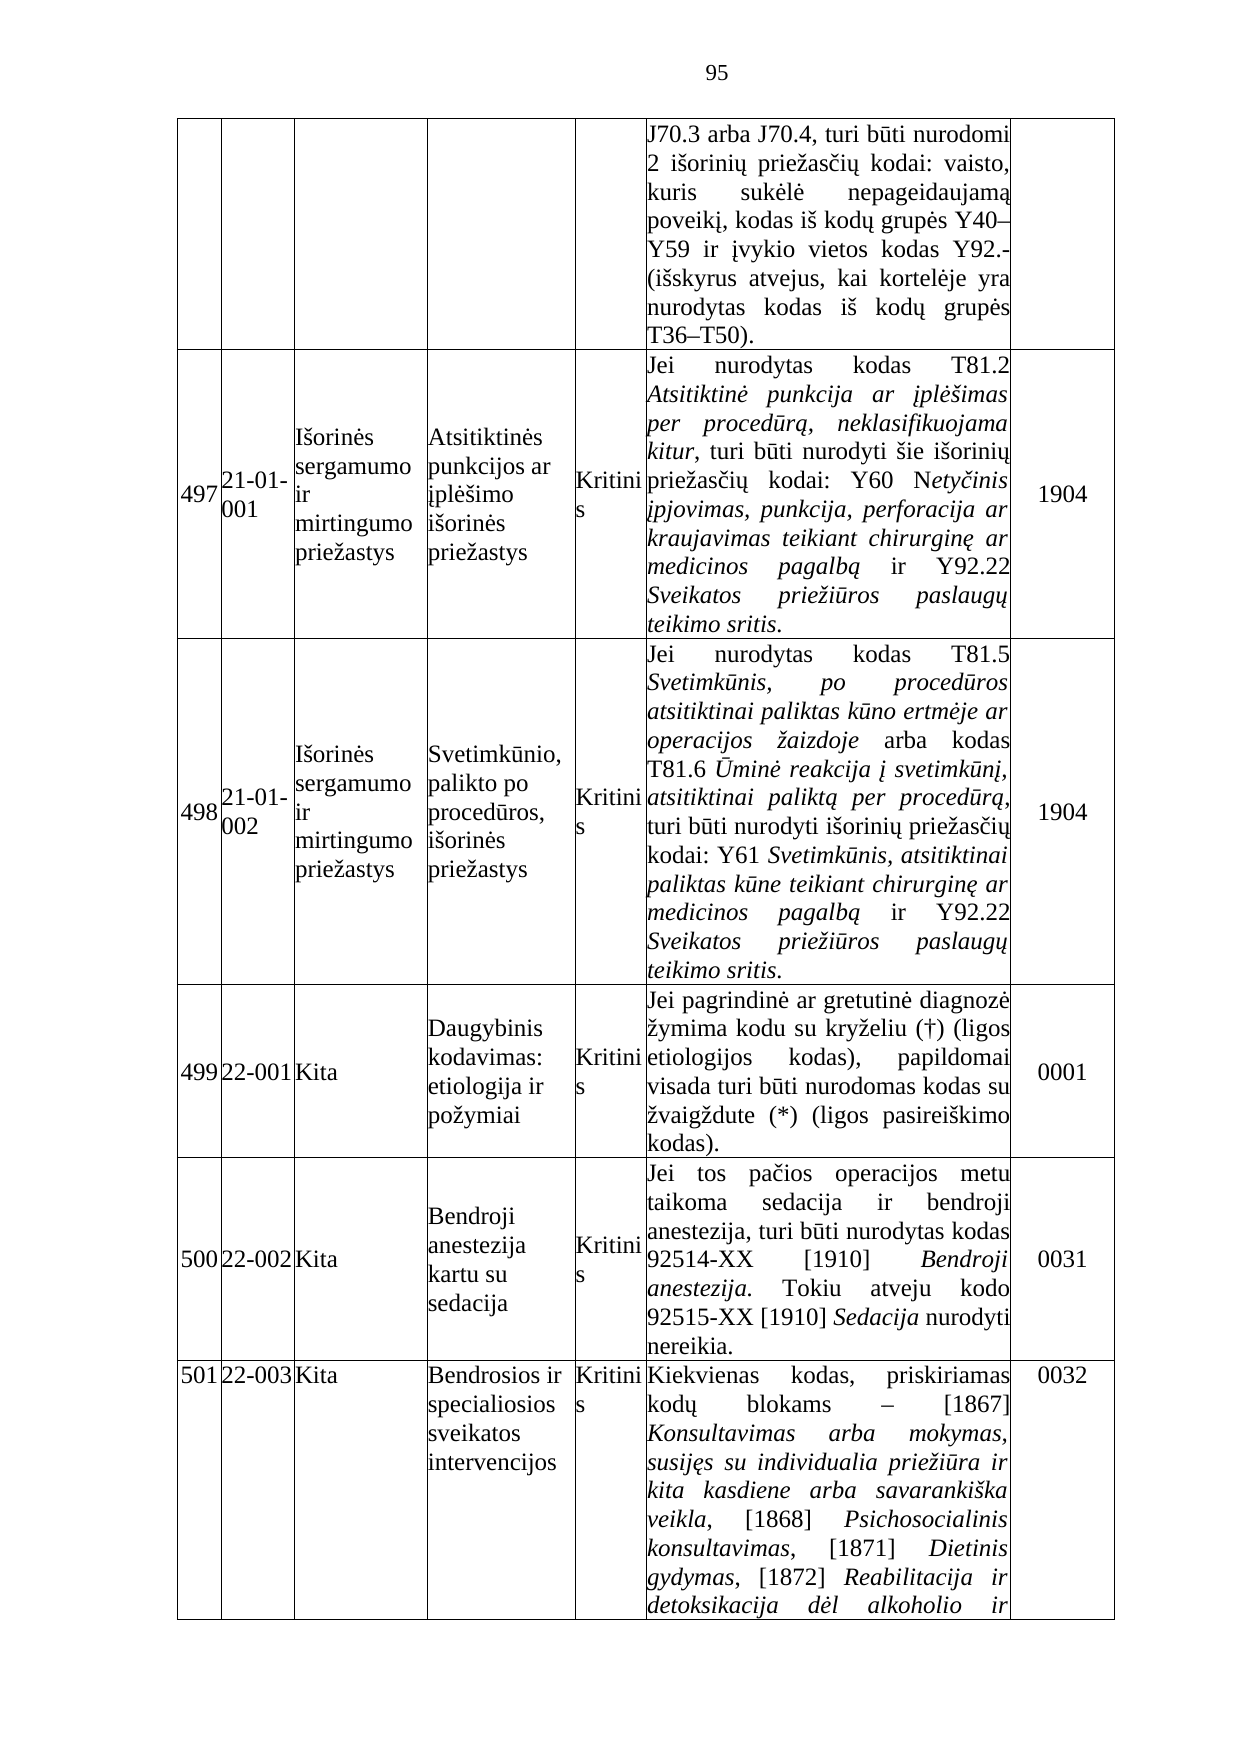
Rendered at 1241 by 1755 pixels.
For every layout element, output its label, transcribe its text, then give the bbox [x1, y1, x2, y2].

table_cell 22-003 [222, 1361, 294, 1619]
table_cell J70.3 arba J70.4, turi būti nurodomi 2 išorinių priežasčių kodai: vaisto, kuris sukėlė nepageidaujamą poveikį, kodas iš kodų grupės Y40–Y59 ir įvykio vietos kodas Y92.- (išskyrus atvejus, kai kortelėje yra nurodytas kodas iš kodų grupės T36–T50). [647, 119, 1010, 349]
table_cell Kiekvienas kodas, priskiriamas kodų blokams – [1867] Konsultavimas arba mokymas, susijęs su individualia priežiūra ir kita kasdiene arba savarankiška veikla, [1868] Psichosocialinis konsultavimas, [1871] Dietinis gydymas, [1872] Reabilitacija ir detoksikacija dėl alkoholio ir [647, 1361, 1010, 1619]
table_cell Išorinės sergamumo ir mirtingumo priežastys [295, 639, 427, 984]
table_cell Jei nurodytas kodas T81.5 Svetimkūnis, po procedūros atsitiktinai paliktas kūno ertmėje ar operacijos žaizdoje arba kodas T81.6 Ūminė reakcija į svetimkūnį, atsitiktinai paliktą per procedūrą, turi būti nurodyti išorinių priežasčių kodai: Y61 Svetimkūnis, atsitiktinai paliktas kūne teikiant chirurginę ar medicinos pagalbą ir Y92.22 Sveikatos priežiūros paslaugų teikimo sritis. [647, 639, 1010, 984]
table_cell 1904 [1011, 350, 1114, 638]
table_cell 21-01-002 [222, 639, 294, 984]
table_cell 501 [178, 1361, 221, 1619]
table_cell 1904 [1011, 639, 1114, 984]
table_cell Kita [295, 1361, 427, 1619]
table_cell Kita [295, 985, 427, 1157]
table_cell 0031 [1011, 1158, 1114, 1359]
table_cell 498 [178, 639, 221, 984]
table_cell Jei pagrindinė ar gretutinė diagnozė žymima kodu su kryželiu (†) (ligos etiologijos kodas), papildomai visada turi būti nurodomas kodas su žvaigždute (*) (ligos pasireiškimo kodas). [647, 985, 1010, 1157]
table_cell 497 [178, 350, 221, 638]
table_cell Atsitiktinės punkcijos ar įplėšimo išorinės priežastys [428, 350, 575, 638]
table_cell [576, 119, 646, 349]
table_cell 22-001 [222, 985, 294, 1157]
table_cell 500 [178, 1158, 221, 1359]
table_cell [178, 119, 221, 349]
table_cell Kritinis [576, 985, 646, 1157]
table_cell Svetimkūnio, palikto po procedūros, išorinės priežastys [428, 639, 575, 984]
table_cell 21-01-001 [222, 350, 294, 638]
table_cell 0001 [1011, 985, 1114, 1157]
table_cell [222, 119, 294, 349]
table_cell Daugybinis kodavimas: etiologija ir požymiai [428, 985, 575, 1157]
table_cell Išorinės sergamumo ir mirtingumo priežastys [295, 350, 427, 638]
table_cell Kritinis [576, 1361, 646, 1619]
table_cell Bendrosios ir specialiosios sveikatos intervencijos [428, 1361, 575, 1619]
table_cell Bendroji anestezija kartu su sedacija [428, 1158, 575, 1359]
table_cell [295, 119, 427, 349]
table_cell Kritinis [576, 350, 646, 638]
table_cell 499 [178, 985, 221, 1157]
table_cell 0032 [1011, 1361, 1114, 1619]
table_cell [428, 119, 575, 349]
table_cell Jei nurodytas kodas T81.2 Atsitiktinė punkcija ar įplėšimas per procedūrą, neklasifikuojama kitur, turi būti nurodyti šie išorinių priežasčių kodai: Y60 Netyčinis įpjovimas, punkcija, perforacija ar kraujavimas teikiant chirurginę ar medicinos pagalbą ir Y92.22 Sveikatos priežiūros paslaugų teikimo sritis. [647, 350, 1010, 638]
table_cell Jei tos pačios operacijos metu taikoma sedacija ir bendroji anestezija, turi būti nurodytas kodas 92514-XX [1910] Bendroji anestezija. Tokiu atveju kodo 92515-XX [1910] Sedacija nurodyti nereikia. [647, 1158, 1010, 1359]
table_cell [1011, 119, 1114, 349]
table_cell Kritinis [576, 1158, 646, 1359]
table_cell Kritinis [576, 639, 646, 984]
table_cell Kita [295, 1158, 427, 1359]
table_cell 22-002 [222, 1158, 294, 1359]
